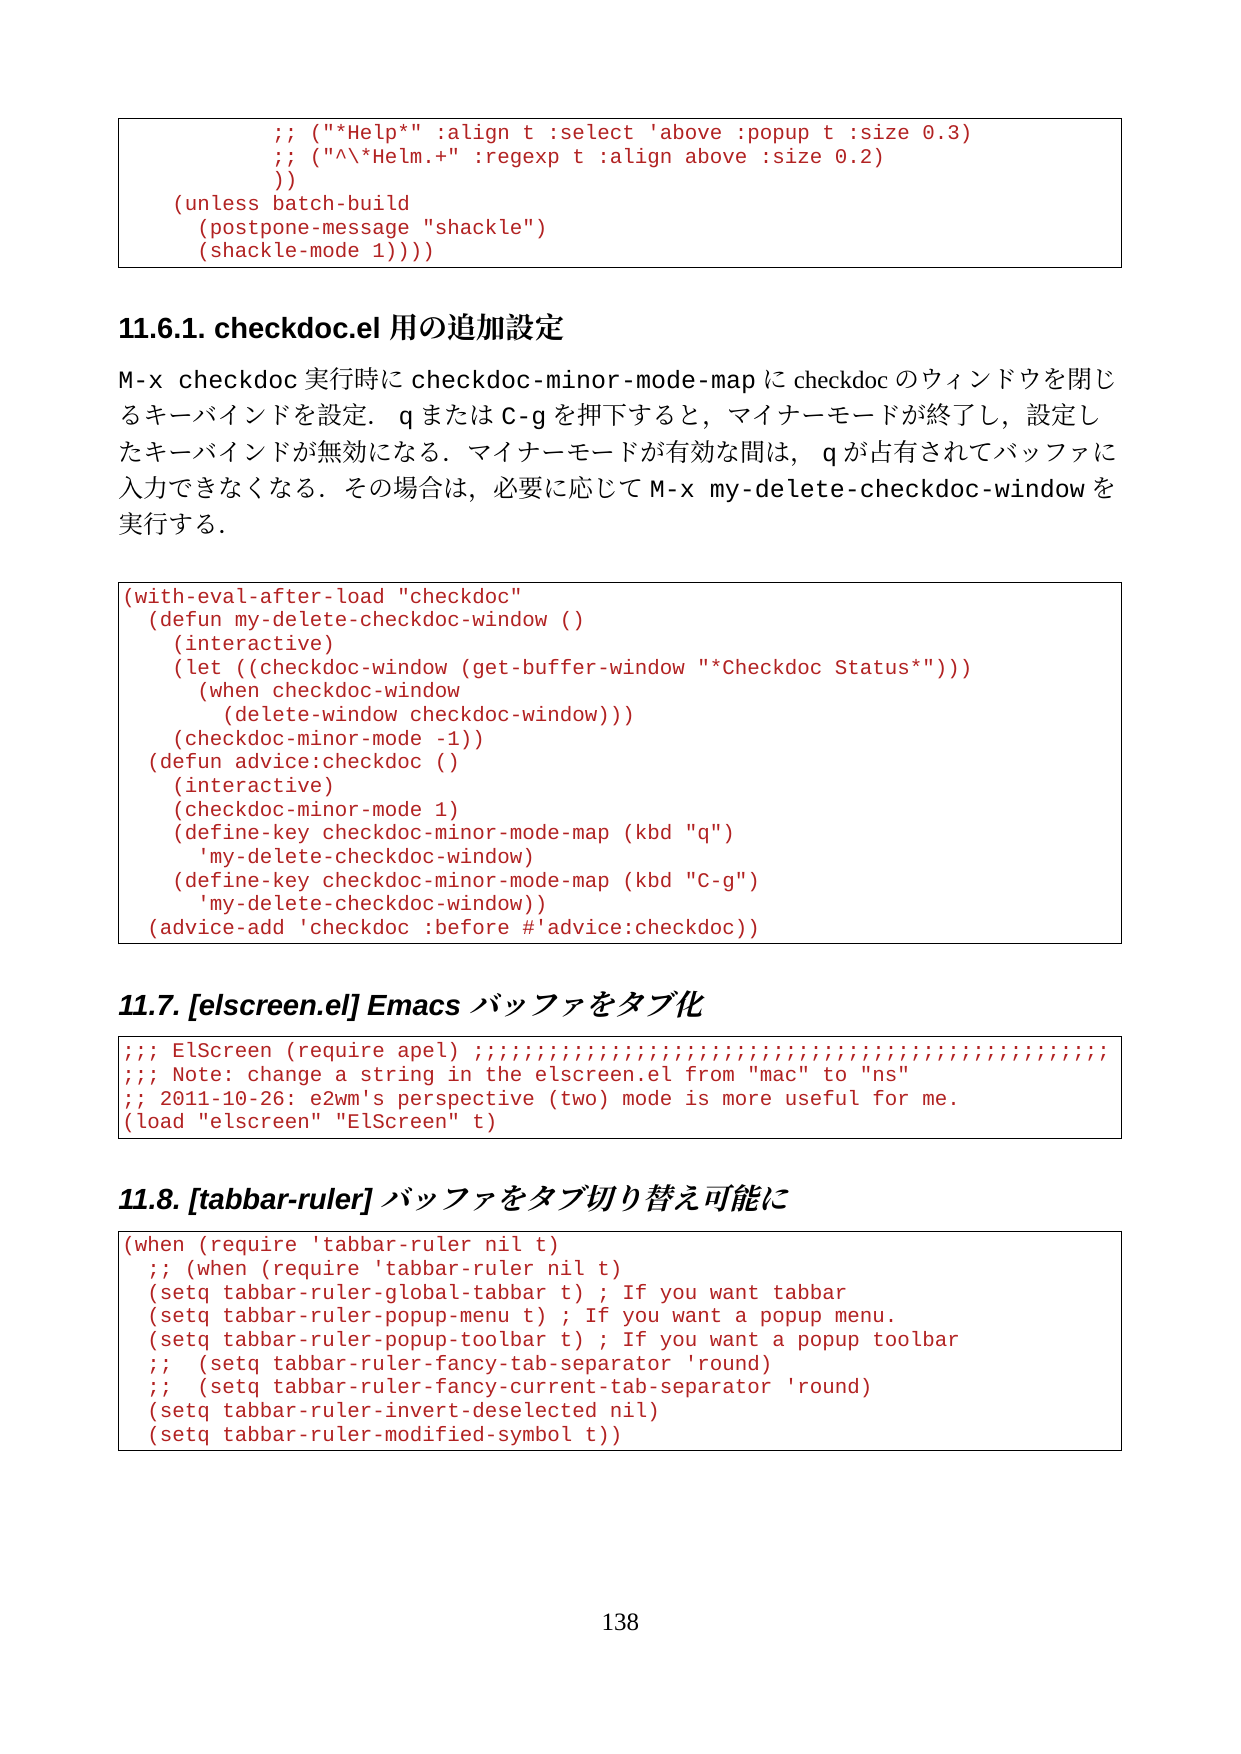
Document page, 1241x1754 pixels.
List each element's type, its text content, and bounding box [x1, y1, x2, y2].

text (interactive) [119, 771, 1121, 795]
text (define-key checkdoc-minor-mode-map (kbd "q") [119, 818, 1121, 842]
subtitle [elscreen.el] Emacs バッファをタブ化 [118, 982, 1122, 1024]
text ;;; ElScreen (require apel) ;;;;;;;;;;;;;;;;;;;;;;;;;;;;;;;;;;;;;;;;;;;;;;;;;;; [119, 1037, 1121, 1060]
text ;; ("*Help*" :align t :select 'above :popup t :size 0.3) [119, 119, 1121, 142]
text (setq tabbar-ruler-invert-deselected nil) [119, 1396, 1121, 1420]
text (delete-window checkdoc-window))) [119, 700, 1121, 724]
text (load "elscreen" "ElScreen" t) [119, 1107, 1121, 1138]
text (define-key checkdoc-minor-mode-map (kbd "C-g") [119, 866, 1121, 889]
text (postpone-message "shackle") [119, 213, 1121, 236]
text (setq tabbar-ruler-modified-symbol t)) [119, 1420, 1121, 1450]
text M-x checkdoc 実行時に checkdoc-minor-mode-map に checkdoc のウィンドウを閉じるキーバインドを設定． q または C-g を押下すると，マイナーモードが終了し，設定したキーバインドが無効になる．マイナーモードが有効な間は， q が占有されてバッファに入力できなくなる．その場合は，必要に応じて M-x my-delete-checkdoc-window を実行する． [118, 360, 1122, 569]
text (when checkdoc-window [119, 676, 1121, 700]
text (setq tabbar-ruler-popup-toolbar t) ; If you want a popup toolbar [119, 1325, 1121, 1349]
text (defun my-delete-checkdoc-window () [119, 606, 1121, 629]
text (unless batch-build [119, 189, 1121, 213]
text (let ((checkdoc-window (get-buffer-window "*Checkdoc Status*"))) [119, 653, 1121, 676]
text (setq tabbar-ruler-global-tabbar t) ; If you want tabbar [119, 1278, 1121, 1301]
text )) [119, 165, 1121, 189]
text (setq tabbar-ruler-popup-menu t) ; If you want a popup menu. [119, 1301, 1121, 1325]
text ;; (setq tabbar-ruler-fancy-tab-separator 'round) [119, 1349, 1121, 1372]
subtitle [tabbar-ruler] バッファをタブ切り替え可能に [118, 1176, 1122, 1218]
subtitle checkdoc.el 用の追加設定 [118, 305, 1122, 347]
text (defun advice:checkdoc () [119, 747, 1121, 771]
text (when (require 'tabbar-ruler nil t) [119, 1232, 1121, 1254]
text (interactive) [119, 629, 1121, 653]
text (checkdoc-minor-mode 1) [119, 795, 1121, 818]
text ;; ("^\*Helm.+" :regexp t :align above :size 0.2) [119, 142, 1121, 165]
text ;; 2011-10-26: e2wm's perspective (two) mode is more useful for me. [119, 1083, 1121, 1107]
text ;;; Note: change a string in the elscreen.el from "mac" to "ns" [119, 1060, 1121, 1083]
text (shackle-mode 1)))) [119, 236, 1121, 267]
text ;; (when (require 'tabbar-ruler nil t) [119, 1254, 1121, 1278]
text ;; (setq tabbar-ruler-fancy-current-tab-separator 'round) [119, 1372, 1121, 1396]
text 'my-delete-checkdoc-window) [119, 842, 1121, 866]
text (with-eval-after-load "checkdoc" [119, 583, 1121, 606]
text 'my-delete-checkdoc-window)) [119, 889, 1121, 913]
text (advice-add 'checkdoc :before #'advice:checkdoc)) [119, 913, 1121, 943]
text (checkdoc-minor-mode -1)) [119, 724, 1121, 747]
